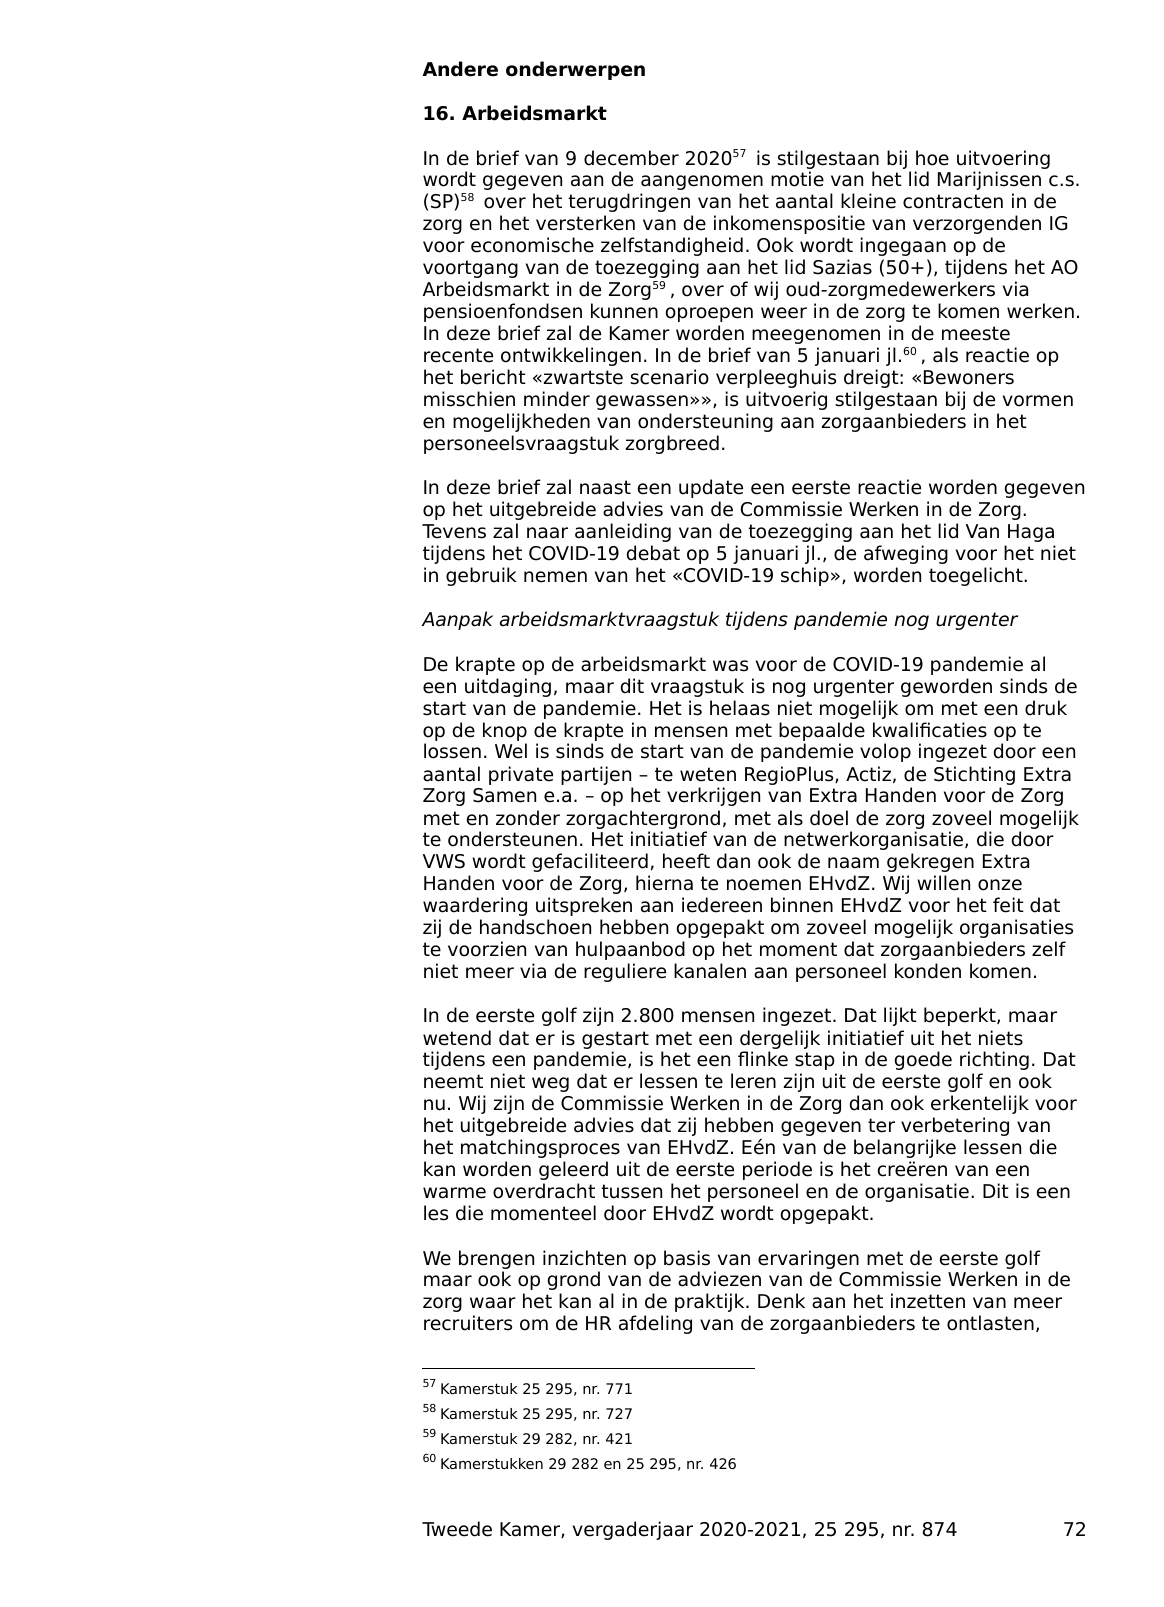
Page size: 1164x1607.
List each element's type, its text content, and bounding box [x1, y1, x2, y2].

text Kamerstuk 29 282, nr. 421 [422, 1427, 1087, 1449]
text In deze brief zal naast een update een eerste reactie worden gegeven op het uitgebreide advies van de Commissie Werken in de Zorg. Tevens zal naar aanleiding van de toezegging aan het lid Van Haga tijdens het COVID-19 debat op 5 januari jl., de afweging voor het niet in gebruik nemen van het «COVID-19 schip», worden toegelicht. [422, 477, 1087, 587]
subtitle Aanpak arbeidsmarktvraagstuk tijdens pandemie nog urgenter [422, 609, 1087, 631]
text Kamerstuk 25 295, nr. 771 [422, 1377, 1087, 1399]
text Kamerstuk 25 295, nr. 727 [422, 1402, 1087, 1424]
text In de brief van 9 december 2020 is stilgestaan bij hoe uitvoering wordt gegeven aan de aangenomen motie van het lid Marijnissen c.s.(SP) over het terugdringen van het aantal kleine contracten in de zorg en het versterken van de inkomenspositie van verzorgenden IG voor economische zelfstandigheid. Ook wordt ingegaan op de voortgang van de toezegging aan het lid Sazias (50+), tijdens het AO Arbeidsmarkt in de Zorg, over of wij oud-zorgmedewerkers via pensioenfondsen kunnen oproepen weer in de zorg te komen werken. In deze brief zal de Kamer worden meegenomen in de meeste recente ontwikkelingen. In de brief van 5 januari jl., als reactie op het bericht «zwartste scenario verpleeghuis dreigt: «Bewoners misschien minder gewassen»», is uitvoerig stilgestaan bij de vormen en mogelijkheden van ondersteuning aan zorgaanbieders in het personeelsvraagstuk zorgbreed. [422, 147, 1087, 455]
text We brengen inzichten op basis van ervaringen met de eerste golf maar ook op grond van de adviezen van de Commissie Werken in de zorg waar het kan al in de praktijk. Denk aan het inzetten van meer recruiters om de HR afdeling van de zorgaanbieders te ontlasten, [422, 1247, 1087, 1335]
text Kamerstukken 29 282 en 25 295, nr. 426 [422, 1452, 1087, 1474]
subtitle Andere onderwerpen [422, 59, 1087, 81]
subtitle 16. Arbeidsmarkt [422, 103, 1087, 125]
text De krapte op de arbeidsmarkt was voor de COVID-19 pandemie al een uitdaging, maar dit vraagstuk is nog urgenter geworden sinds de start van de pandemie. Het is helaas niet mogelijk om met een druk op de knop de krapte in mensen met bepaalde kwalificaties op te lossen. Wel is sinds de start van de pandemie volop ingezet door een aantal private partijen – te weten RegioPlus, Actiz, de Stichting Extra Zorg Samen e.a. – op het verkrijgen van Extra Handen voor de Zorg met en zonder zorgachtergrond, met als doel de zorg zoveel mogelijk te ondersteunen. Het initiatief van de netwerkorganisatie, die door VWS wordt gefaciliteerd, heeft dan ook de naam gekregen Extra Handen voor de Zorg, hierna te noemen EHvdZ. Wij willen onze waardering uitspreken aan iedereen binnen EHvdZ voor het feit dat zij de handschoen hebben opgepakt om zoveel mogelijk organisaties te voorzien van hulpaanbod op het moment dat zorgaanbieders zelf niet meer via de reguliere kanalen aan personeel konden komen. [422, 653, 1087, 983]
text In de eerste golf zijn 2.800 mensen ingezet. Dat lijkt beperkt, maar wetend dat er is gestart met een dergelijk initiatief uit het niets tijdens een pandemie, is het een flinke stap in de goede richting. Dat neemt niet weg dat er lessen te leren zijn uit de eerste golf en ook nu. Wij zijn de Commissie Werken in de Zorg dan ook erkentelijk voor het uitgebreide advies dat zij hebben gegeven ter verbetering van het matchingsproces van EHvdZ. Eén van de belangrijke lessen die kan worden geleerd uit de eerste periode is het creëren van een warme overdracht tussen het personeel en de organisatie. Dit is een les die momenteel door EHvdZ wordt opgepakt. [422, 1005, 1087, 1225]
